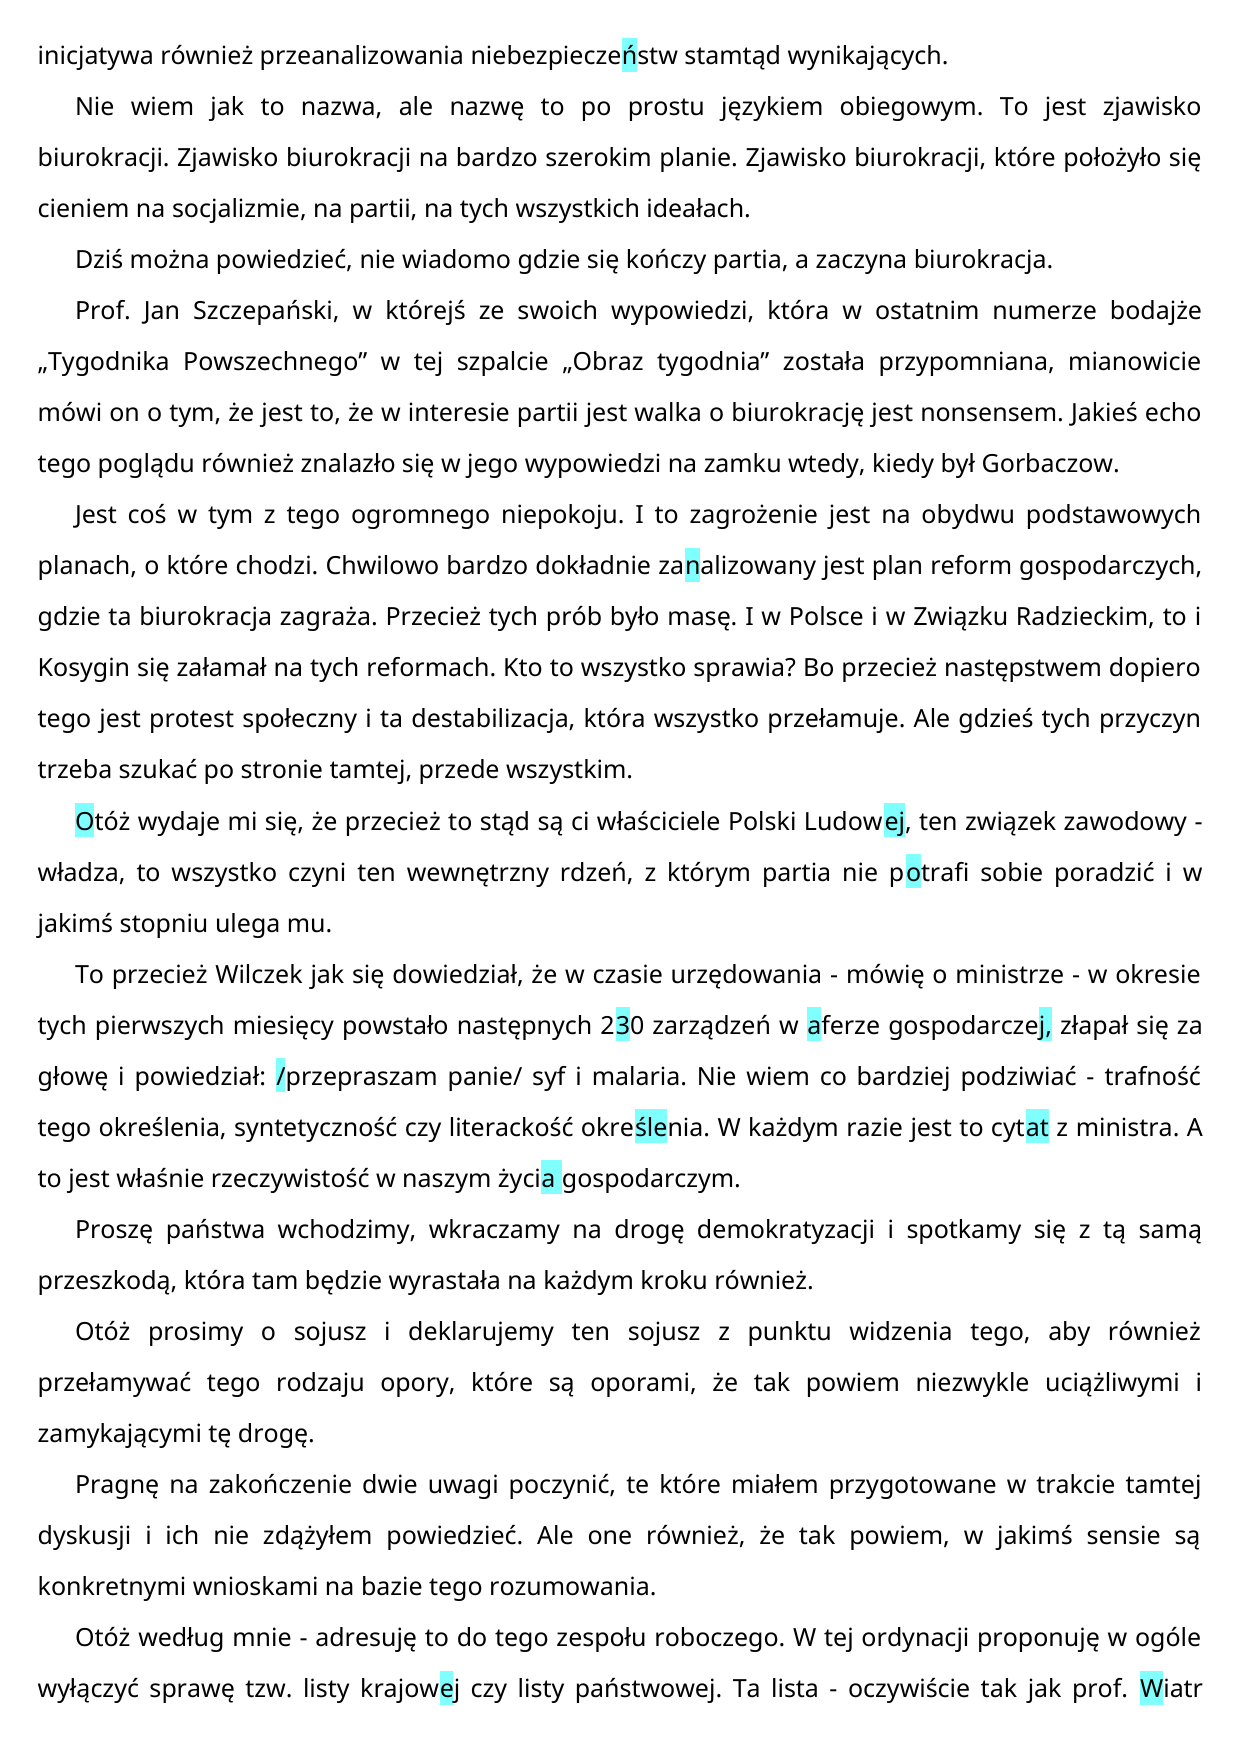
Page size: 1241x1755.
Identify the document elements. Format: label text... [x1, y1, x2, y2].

text Nie wiem jak to nazwa, ale nazwę to po prostu językiem obiegowym. To jest zjawisko biurokracji. Zjawisko biurokracji na bardzo szerokim planie. Zjawisko biurokracji, które położyło się cieniem na socjalizmie, na partii, na tych wszystkich ideałach. [37, 88, 1203, 225]
text Proszę państwa wchodzimy, wkraczamy na drogę demokratyzacji i spotkamy się z tą samą przeszkodą, która tam będzie wyrastała na każdym kroku również. [37, 1211, 1203, 1297]
text Otóż prosimy o sojusz i deklarujemy ten sojusz z punktu widzenia tego, aby również przełamywać tego rodzaju opory, które są oporami, że tak powiem niezwykle uciążliwymi i zamykającymi tę drogę. [37, 1313, 1203, 1450]
text Otóż według mnie - adresuję to do tego zespołu roboczego. W tej ordynacji proponuję w ogóle wyłączyć sprawę tzw. listy krajowej czy listy państwowej. Ta lista - oczywiście tak jak prof. Wiatr [37, 1620, 1203, 1705]
text Dziś można powiedzieć, nie wiadomo gdzie się kończy partia, a zaczyna biurokracja. [37, 242, 1203, 276]
text Prof. Jan Szczepański, w którejś ze swoich wypowiedzi, która w ostatnim numerze bodajże „Tygodnika Powszechnego” w tej szpalcie „Obraz tygodnia” została przypomniana, mianowicie mówi on o tym, że jest to, że w interesie partii jest walka o biurokrację jest nonsensem. Jakieś echo tego poglądu również znalazło się w jego wypowiedzi na zamku wtedy, kiedy był Gorbaczow. [37, 293, 1203, 480]
text Otóż wydaje mi się, że przecież to stąd są ci właściciele Polski Ludowej, ten związek zawodowy - władza, to wszystko czyni ten wewnętrzny rdzeń, z którym partia nie potrafi sobie poradzić i w jakimś stopniu ulega mu. [37, 803, 1203, 939]
text Jest coś w tym z tego ogromnego niepokoju. I to zagrożenie jest na obydwu podstawowych planach, o które chodzi. Chwilowo bardzo dokładnie zanalizowany jest plan reform gospodarczych, gdzie ta biurokracja zagraża. Przecież tych prób było masę. I w Polsce i w Związku Radzieckim, to i Kosygin się załamał na tych reformach. Kto to wszystko sprawia? Bo przecież następstwem dopiero tego jest protest społeczny i ta destabilizacja, która wszystko przełamuje. Ale gdzieś tych przyczyn trzeba szukać po stronie tamtej, przede wszystkim. [37, 497, 1203, 786]
text Pragnę na zakończenie dwie uwagi poczynić, te które miałem przygotowane w trakcie tamtej dyskusji i ich nie zdążyłem powiedzieć. Ale one również, że tak powiem, w jakimś sensie są konkretnymi wnioskami na bazie tego rozumowania. [37, 1467, 1203, 1603]
text inicjatywa również przeanalizowania niebezpieczeństw stamtąd wynikających. [37, 37, 1203, 72]
text To przecież Wilczek jak się dowiedział, że w czasie urzędowania - mówię o ministrze - w okresie tych pierwszych miesięcy powstało następnych 230 zarządzeń w aferze gospodarczej, złapał się za głowę i powiedział: /przepraszam panie/ syf i malaria. Nie wiem co bardziej podziwiać - trafność tego określenia, syntetyczność czy literackość określenia. W każdym razie jest to cytat z ministra. A to jest właśnie rzeczywistość w naszym życia gospodarczym. [37, 956, 1203, 1194]
